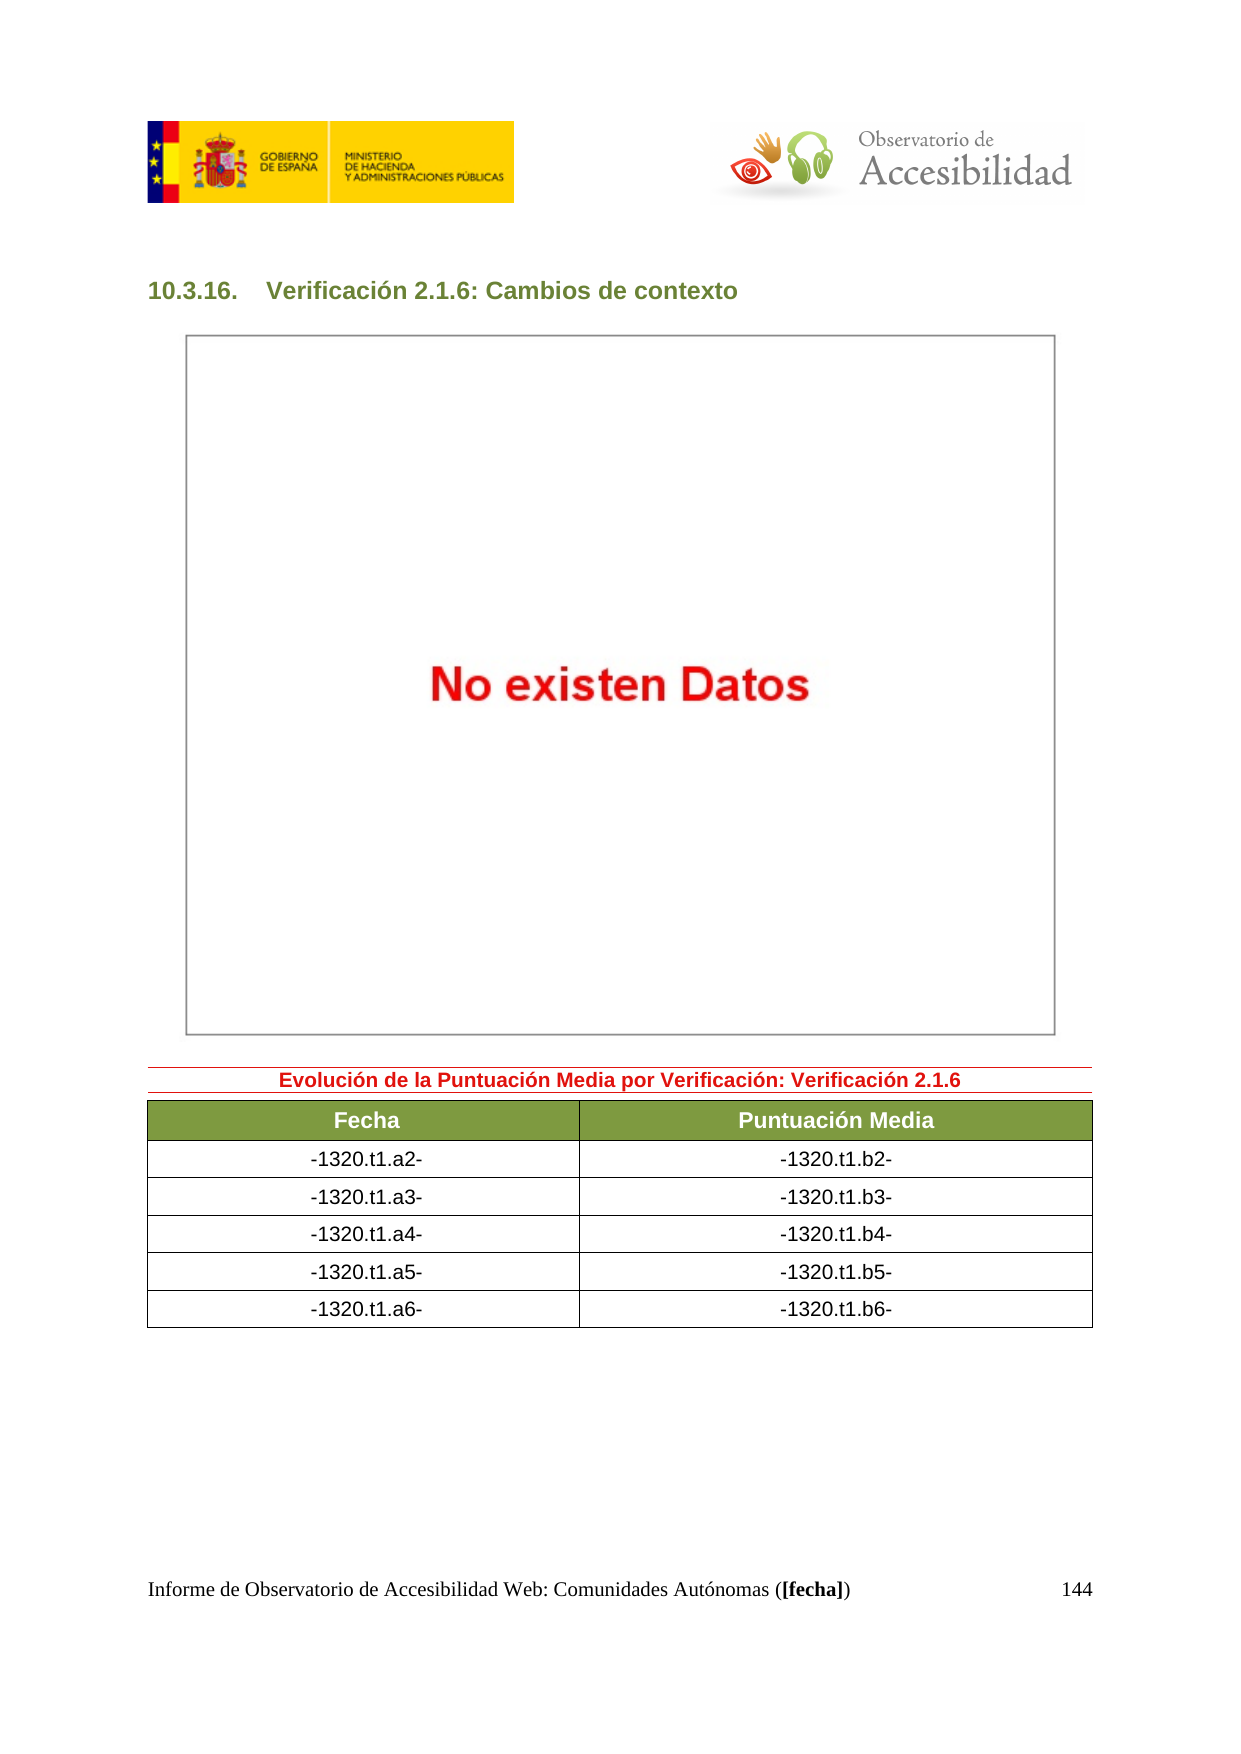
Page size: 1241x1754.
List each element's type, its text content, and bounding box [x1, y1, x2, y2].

table_cell -1320.t1.a2- [148, 1141, 579, 1177]
picture [147, 121, 514, 203]
table_header Fecha [148, 1101, 579, 1140]
text Evolución de la Puntuación Media por Verificación: Verificación 2.1.6 [148, 1068, 1092, 1092]
picture [178, 332, 1062, 1042]
table_cell -1320.t1.a6- [148, 1291, 579, 1327]
picture [710, 122, 1086, 205]
table_cell -1320.t1.a4- [148, 1216, 579, 1252]
table_cell -1320.t1.b3- [580, 1178, 1092, 1215]
table_cell -1320.t1.b5- [580, 1253, 1092, 1290]
table_cell -1320.t1.b6- [580, 1291, 1092, 1327]
list Verificación 2.1.6: Cambios de contexto [148, 276, 1092, 304]
table_cell -1320.t1.b2- [580, 1141, 1092, 1177]
table_header Puntuación Media [580, 1101, 1092, 1140]
table_cell -1320.t1.b4- [580, 1216, 1092, 1252]
table_cell -1320.t1.a5- [148, 1253, 579, 1290]
table_cell -1320.t1.a3- [148, 1178, 579, 1215]
